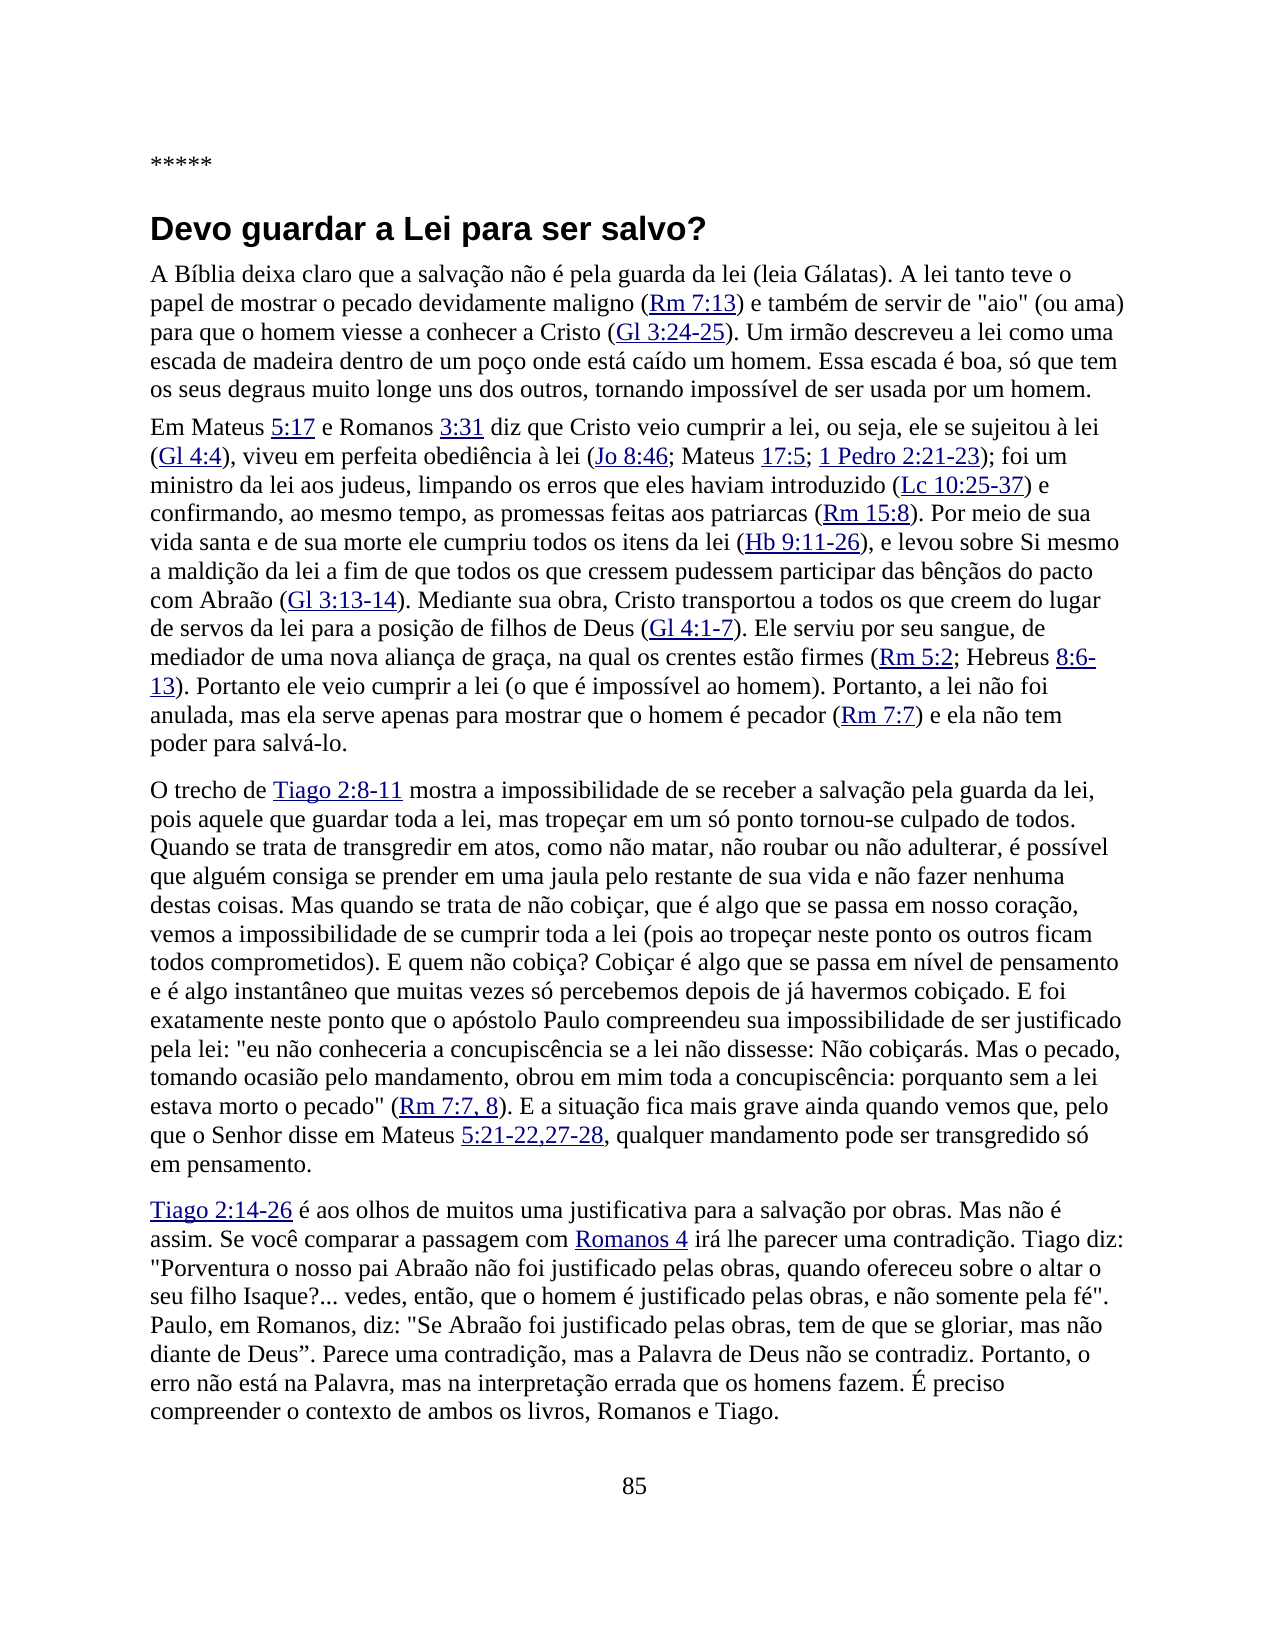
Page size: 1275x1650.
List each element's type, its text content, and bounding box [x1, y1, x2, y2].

text Tiago 2:14-26 é aos olhos de muitos uma justificativa para a salvação por obras. Mas não é assim. Se você comparar a passagem com Romanos 4 irá lhe parecer uma contradição. Tiago diz: "Porventura o nosso pai Abraão não foi justificado pelas obras, quando ofereceu sobre o altar o seu filho Isaque?... vedes, então, que o homem é justificado pelas obras, e não somente pela fé". Paulo, em Romanos, diz: "Se Abraão foi justificado pelas obras, tem de que se gloriar, mas não diante de Deus”. Parece uma contradição, mas a Palavra de Deus não se contradiz. Portanto, o erro não está na Palavra, mas na interpretação errada que os homens fazem. É preciso compreender o contexto de ambos os livros, Romanos e Tiago. [150, 1195, 1125, 1425]
text ***** [150, 150, 1125, 179]
text A Bíblia deixa claro que a salvação não é pela guarda da lei (leia Gálatas). A lei tanto teve o papel de mostrar o pecado devidamente maligno (Rm 7:13) e também de servir de "aio" (ou ama) para que o homem viesse a conhecer a Cristo (Gl 3:24-25). Um irmão descreveu a lei como uma escada de madeira dentro de um poço onde está caído um homem. Essa escada é boa, só que tem os seus degraus muito longe uns dos outros, tornando impossível de ser usada por um homem. [150, 259, 1125, 403]
text Em Mateus 5:17 e Romanos 3:31 diz que Cristo veio cumprir a lei, ou seja, ele se sujeitou à lei (Gl 4:4), viveu em perfeita obediência à lei (Jo 8:46; Mateus 17:5; 1 Pedro 2:21-23); foi um ministro da lei aos judeus, limpando os erros que eles haviam introduzido (Lc 10:25-37) e confirmando, ao mesmo tempo, as promessas feitas aos patriarcas (Rm 15:8). Por meio de sua vida santa e de sua morte ele cumpriu todos os itens da lei (Hb 9:11-26), e levou sobre Si mesmo a maldição da lei a fim de que todos os que cressem pudessem participar das bênçãos do pacto com Abraão (Gl 3:13-14). Mediante sua obra, Cristo transportou a todos os que creem do lugar de servos da lei para a posição de filhos de Deus (Gl 4:1-7). Ele serviu por seu sangue, de mediador de uma nova aliança de graça, na qual os crentes estão firmes (Rm 5:2; Hebreus 8:6-13). Portanto ele veio cumprir a lei (o que é impossível ao homem). Portanto, a lei não foi anulada, mas ela serve apenas para mostrar que o homem é pecador (Rm 7:7) e ela não tem poder para salvá-lo. [150, 412, 1125, 757]
subtitle Devo guardar a Lei para ser salvo? [150, 208, 1125, 247]
text O trecho de Tiago 2:8-11 mostra a impossibilidade de se receber a salvação pela guarda da lei, pois aquele que guardar toda a lei, mas tropeçar em um só ponto tornou-se culpado de todos. Quando se trata de transgredir em atos, como não matar, não roubar ou não adulterar, é possível que alguém consiga se prender em uma jaula pelo restante de sua vida e não fazer nenhuma destas coisas. Mas quando se trata de não cobiçar, que é algo que se passa em nosso coração, vemos a impossibilidade de se cumprir toda a lei (pois ao tropeçar neste ponto os outros ficam todos comprometidos). E quem não cobiça? Cobiçar é algo que se passa em nível de pensamento e é algo instantâneo que muitas vezes só percebemos depois de já havermos cobiçado. E foi exatamente neste ponto que o apóstolo Paulo compreendeu sua impossibilidade de ser justificado pela lei: "eu não conheceria a concupiscência se a lei não dissesse: Não cobiçarás. Mas o pecado, tomando ocasião pelo mandamento, obrou em mim toda a concupiscência: porquanto sem a lei estava morto o pecado" (Rm 7:7, 8). E a situação fica mais grave ainda quando vemos que, pelo que o Senhor disse em Mateus 5:21-22,27-28, qualquer mandamento pode ser transgredido só em pensamento. [150, 775, 1125, 1177]
